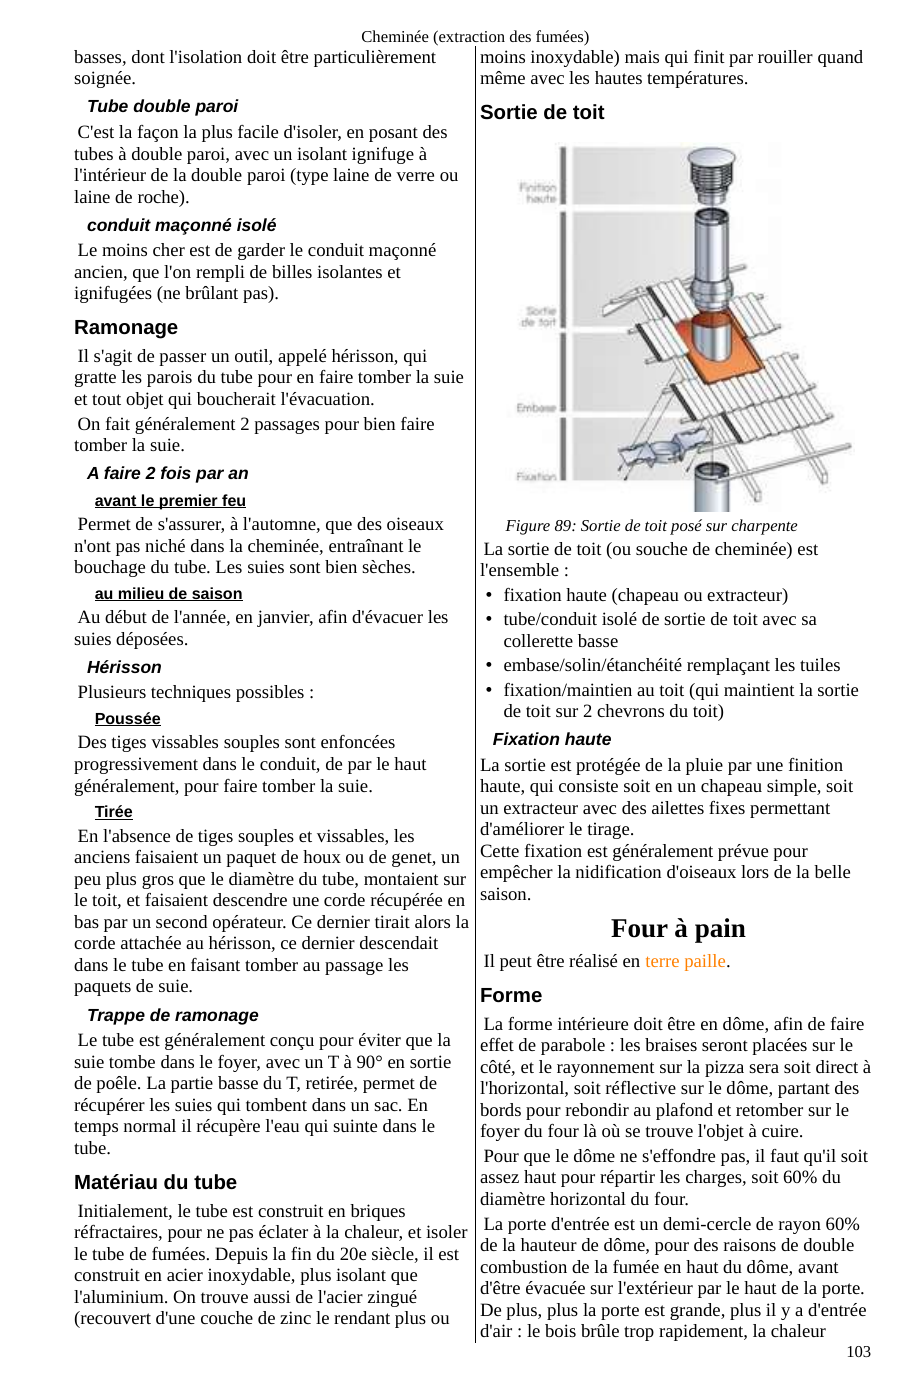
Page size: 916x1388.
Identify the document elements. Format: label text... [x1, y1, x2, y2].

text Plusieurs techniques possibles : [74, 681, 471, 703]
list fixation haute (chapeau ou extracteur) [486, 583, 877, 605]
subtitle Four à pain [480, 912, 877, 943]
subtitle Ramonage [74, 316, 471, 339]
text La sortie de toit (ou souche de cheminée) est l'ensemble : [480, 537, 877, 581]
text Il s'agit de passer un outil, appelé hérisson, qui gratte les parois du tube pour en faire tomber la suie et tout objet qui boucherait l'évacuation. [74, 345, 471, 409]
text La sortie est protégée de la pluie par une finition haute, qui consiste soit en un chapeau simple, soit un extracteur avec des ailettes fixes permettant d'améliorer le tirage. [480, 753, 877, 840]
subtitle Tube double paroi [87, 96, 471, 117]
text Permet de s'assurer, à l'automne, que des oiseaux n'ont pas niché dans la cheminée, entraînant le bouchage du tube. Les suies sont bien sèches. [74, 513, 471, 578]
text On fait généralement 2 passages pour bien faire tomber la suie. [74, 412, 471, 456]
text Cette fixation est généralement prévue pour empêcher la nidification d'oiseaux lors de la belle saison. [480, 840, 877, 904]
list tube/conduit isolé de sortie de toit avec sa collerette basse [486, 608, 877, 651]
text En l'absence de tiges souples et vissables, les anciens faisaient un paquet de houx ou de genet, un peu plus gros que le diamètre du tube, montaient sur le toit, et faisaient descendre une corde récupérée en bas par un second opérateur. Ce dernier tirait alors la corde attachée au hérisson, ce dernier descendait dans le tube en faisant tomber au passage les paquets de suie. [74, 824, 471, 997]
subtitle Tirée [94, 802, 471, 821]
subtitle Hérisson [87, 657, 471, 677]
text Le moins cher est de garder le conduit maçonné ancien, que l'on rempli de billes isolantes et ignifugées (ne brûlant pas). [74, 239, 471, 304]
subtitle A faire 2 fois par an [87, 463, 471, 483]
subtitle Matériau du tube [74, 1170, 471, 1193]
subtitle conduit maçonné isolé [87, 215, 471, 235]
subtitle Sortie de toit [480, 101, 877, 124]
subtitle avant le premier feu [94, 491, 471, 509]
subtitle Poussée [94, 709, 471, 728]
subtitle Forme [480, 983, 877, 1007]
list fixation/maintien au toit (qui maintient la sortie de toit sur 2 chevrons du toit) [486, 678, 877, 722]
picture [505, 142, 855, 512]
subtitle Trappe de ramonage [87, 1004, 471, 1025]
text Des tiges vissables souples sont enfoncées progressivement dans le conduit, de par le haut généralement, pour faire tomber la suie. [74, 731, 471, 796]
subtitle au milieu de saison [94, 584, 471, 603]
text Le tube est généralement conçu pour éviter que la suie tombe dans le foyer, avec un T à 90° en sortie de poêle. La partie basse du T, retirée, permet de récupérer les suies qui tombent dans un sac. En temps normal il récupère l'eau qui suinte dans le tube. [74, 1029, 471, 1158]
text basses, dont l'isolation doit être particulièrement soignée. [74, 46, 471, 89]
text La forme intérieure doit être en dôme, afin de faire effet de parabole : les braises seront placées sur le côté, et le rayonnement sur la pizza sera soit direct à l'horizontal, soit réflective sur le dôme, partant des bords pour rebondir au plafond et retomber sur le foyer du four là où se trouve l'objet à cuire. [480, 1012, 877, 1142]
text C'est la façon la plus facile d'isoler, en posant des tubes à double paroi, avec un isolant ignifuge à l'intérieur de la double paroi (type laine de verre ou laine de roche). [74, 121, 471, 207]
text Au début de l'année, en janvier, afin d'évacuer les suies déposées. [74, 606, 471, 649]
text moins inoxydable) mais qui finit par rouiller quand même avec les hautes températures. [480, 46, 877, 89]
text Initialement, le tube est construit en briques réfractaires, pour ne pas éclater à la chaleur, et isoler le tube de fumées. Depuis la fin du 20e siècle, il est construit en acier inoxydable, plus isolant que l'aluminium. On trouve aussi de l'acier zingué (recouvert d'une couche de zinc le rendant plus ou [74, 1199, 471, 1329]
text Pour que le dôme ne s'effondre pas, il faut qu'il soit assez haut pour répartir les charges, soit 60% du diamètre horizontal du four. [480, 1145, 877, 1209]
text Figure 89: Sortie de toit posé sur charpente [505, 512, 855, 534]
list embase/solin/étanchéité remplaçant les tuiles [486, 654, 877, 676]
text La porte d'entrée est un demi-cercle de rayon 60% de la hauteur de dôme, pour des raisons de double combustion de la fumée en haut du dôme, avant d'être évacuée sur l'extérieur par le haut de la porte. De plus, plus la porte est grande, plus il y a d'entrée d'air : le bois brûle trop rapidement, la chaleur [480, 1212, 877, 1342]
subtitle Fixation haute [493, 729, 877, 749]
text Il peut être réalisé en terre paille. [480, 950, 877, 971]
